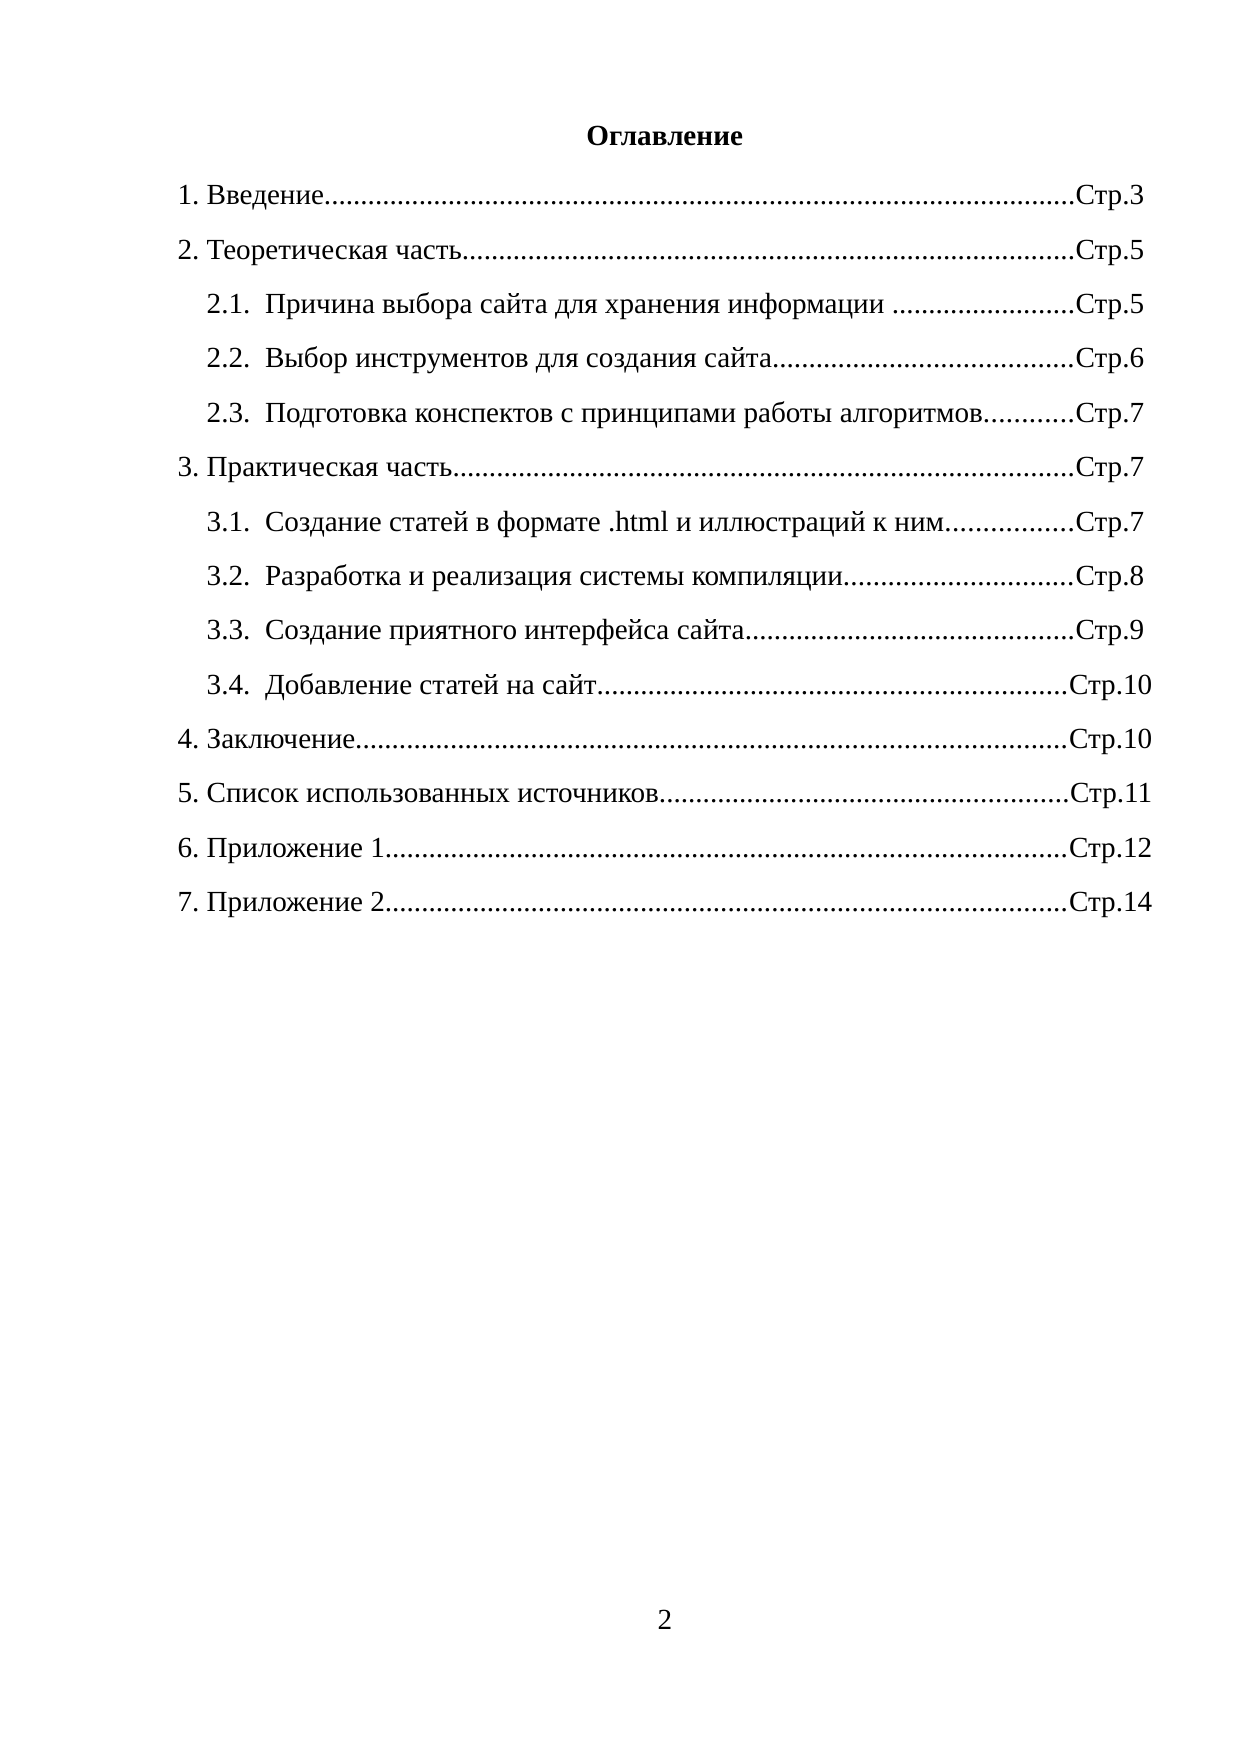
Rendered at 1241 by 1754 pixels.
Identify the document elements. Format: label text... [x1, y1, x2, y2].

list Теоретическая часть Стр.5 [177, 232, 1152, 265]
list Выбор инструментов для создания сайта Стр.6 [177, 341, 1152, 374]
list Приложение 1 Стр.12 [177, 830, 1152, 863]
list Практическая часть Стр.7 [177, 449, 1152, 483]
list Список использованных источников Стр.11 [177, 776, 1152, 809]
list Подготовка конспектов с принципами работы алгоритмов Стр.7 [177, 395, 1152, 428]
list Заключение Стр.10 [177, 721, 1152, 755]
list Создание приятного интерфейса сайта Стр.9 [177, 612, 1152, 646]
list Введение Стр.3 [177, 177, 1152, 211]
list Оглавление [177, 118, 1152, 152]
list Создание статей в формате .html и иллюстраций к ним Стр.7 [177, 504, 1152, 537]
list Приложение 2 Стр.14 [177, 884, 1152, 918]
list Разработка и реализация системы компиляции Стр.8 [177, 558, 1152, 592]
list Причина выбора сайта для хранения информации Стр.5 [177, 286, 1152, 320]
list Добавление статей на сайт Стр.10 [177, 667, 1152, 700]
